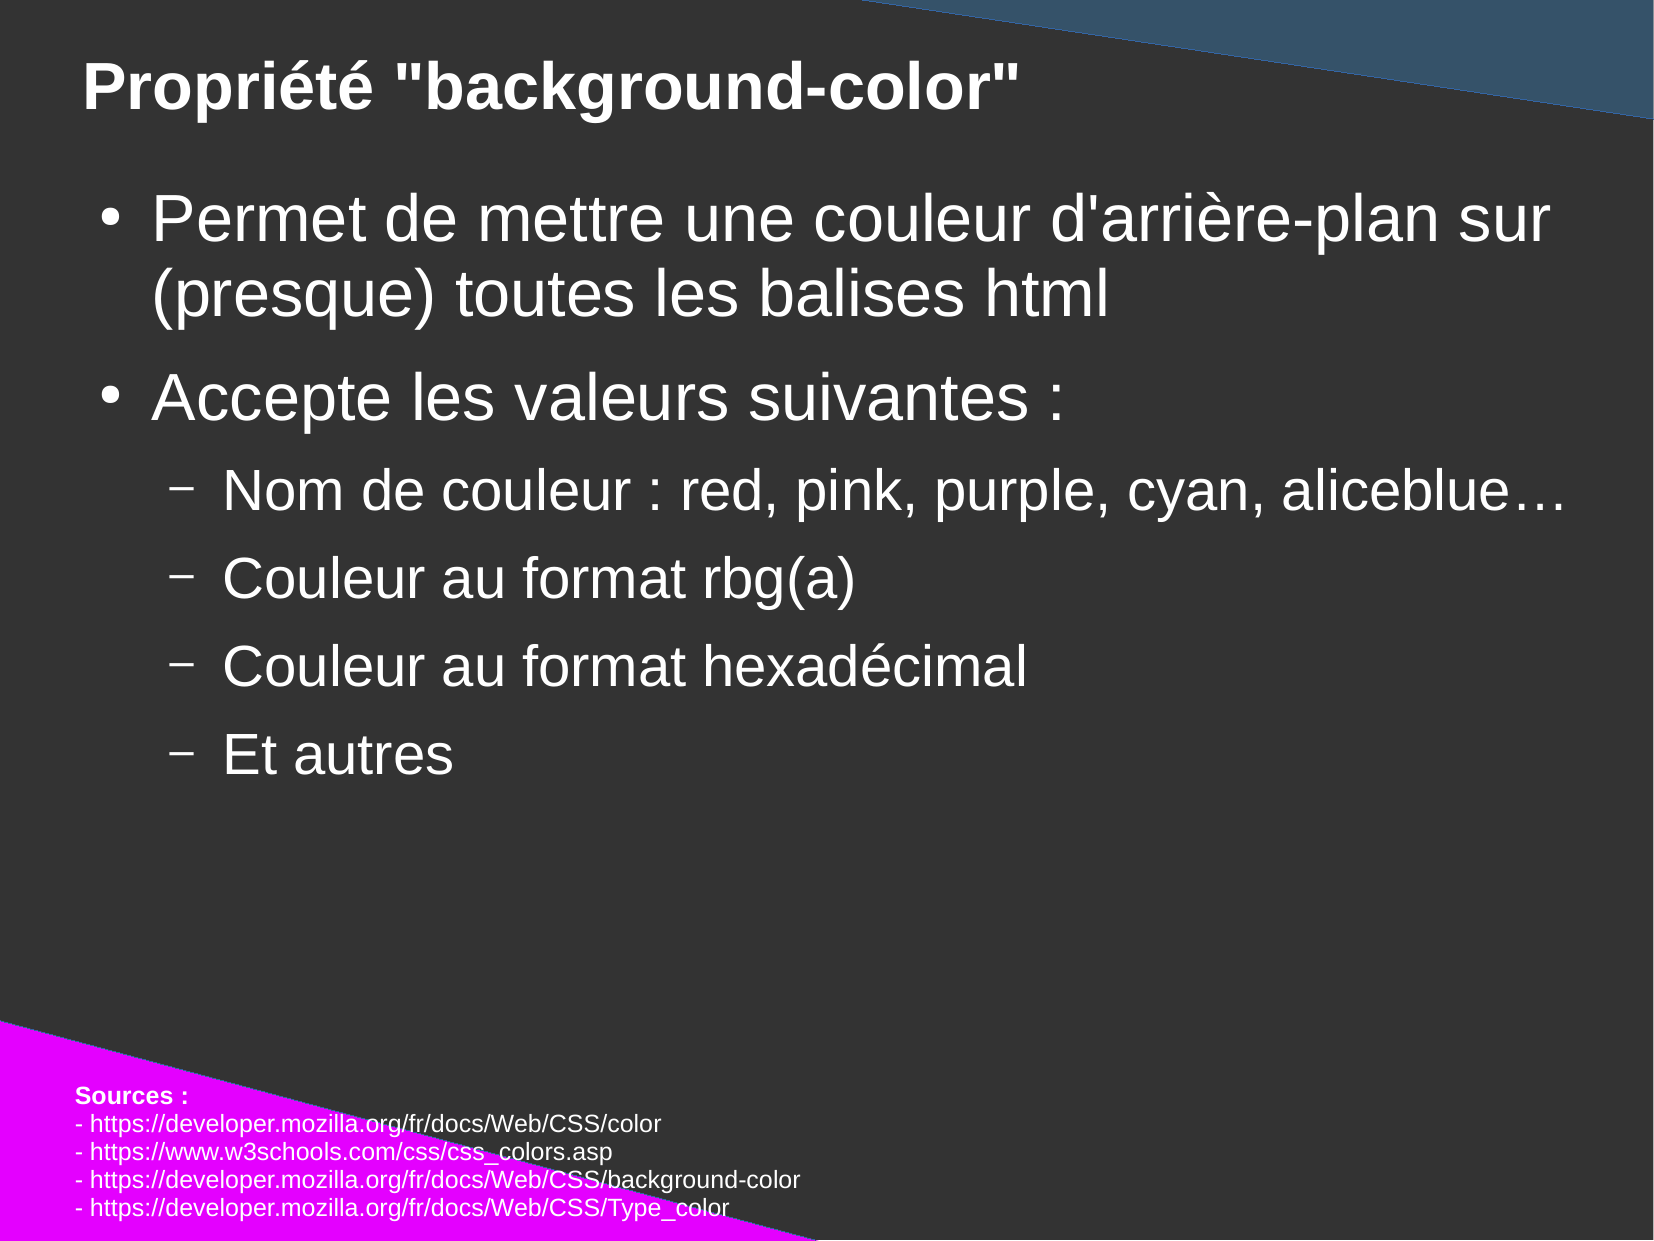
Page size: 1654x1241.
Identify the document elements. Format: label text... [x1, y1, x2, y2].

list Permet de mettre une couleur d'arrière-plan sur (presque) toutes les balises html Accepte les valeurs suivantes : Nom de couleur : red, pink, purple, cyan, aliceblue… Couleur au format rbg(a) Couleur au format hexadécimal Et autres [80, 180, 1605, 886]
text_box [0, 1020, 199, 1241]
title Propriété "background-color" [82, 49, 1571, 162]
text_box [862, 0, 1654, 120]
text_box Sources : - https://developer.mozilla.org/fr/docs/Web/CSS/color - https://www.w3schools.com/css/css_colors.asp - https://developer.mozilla.org/fr/docs/Web/CSS/background-color - https://developer.mozilla.org/fr/docs/Web/CSS/Type_color [60, 1074, 1546, 1241]
